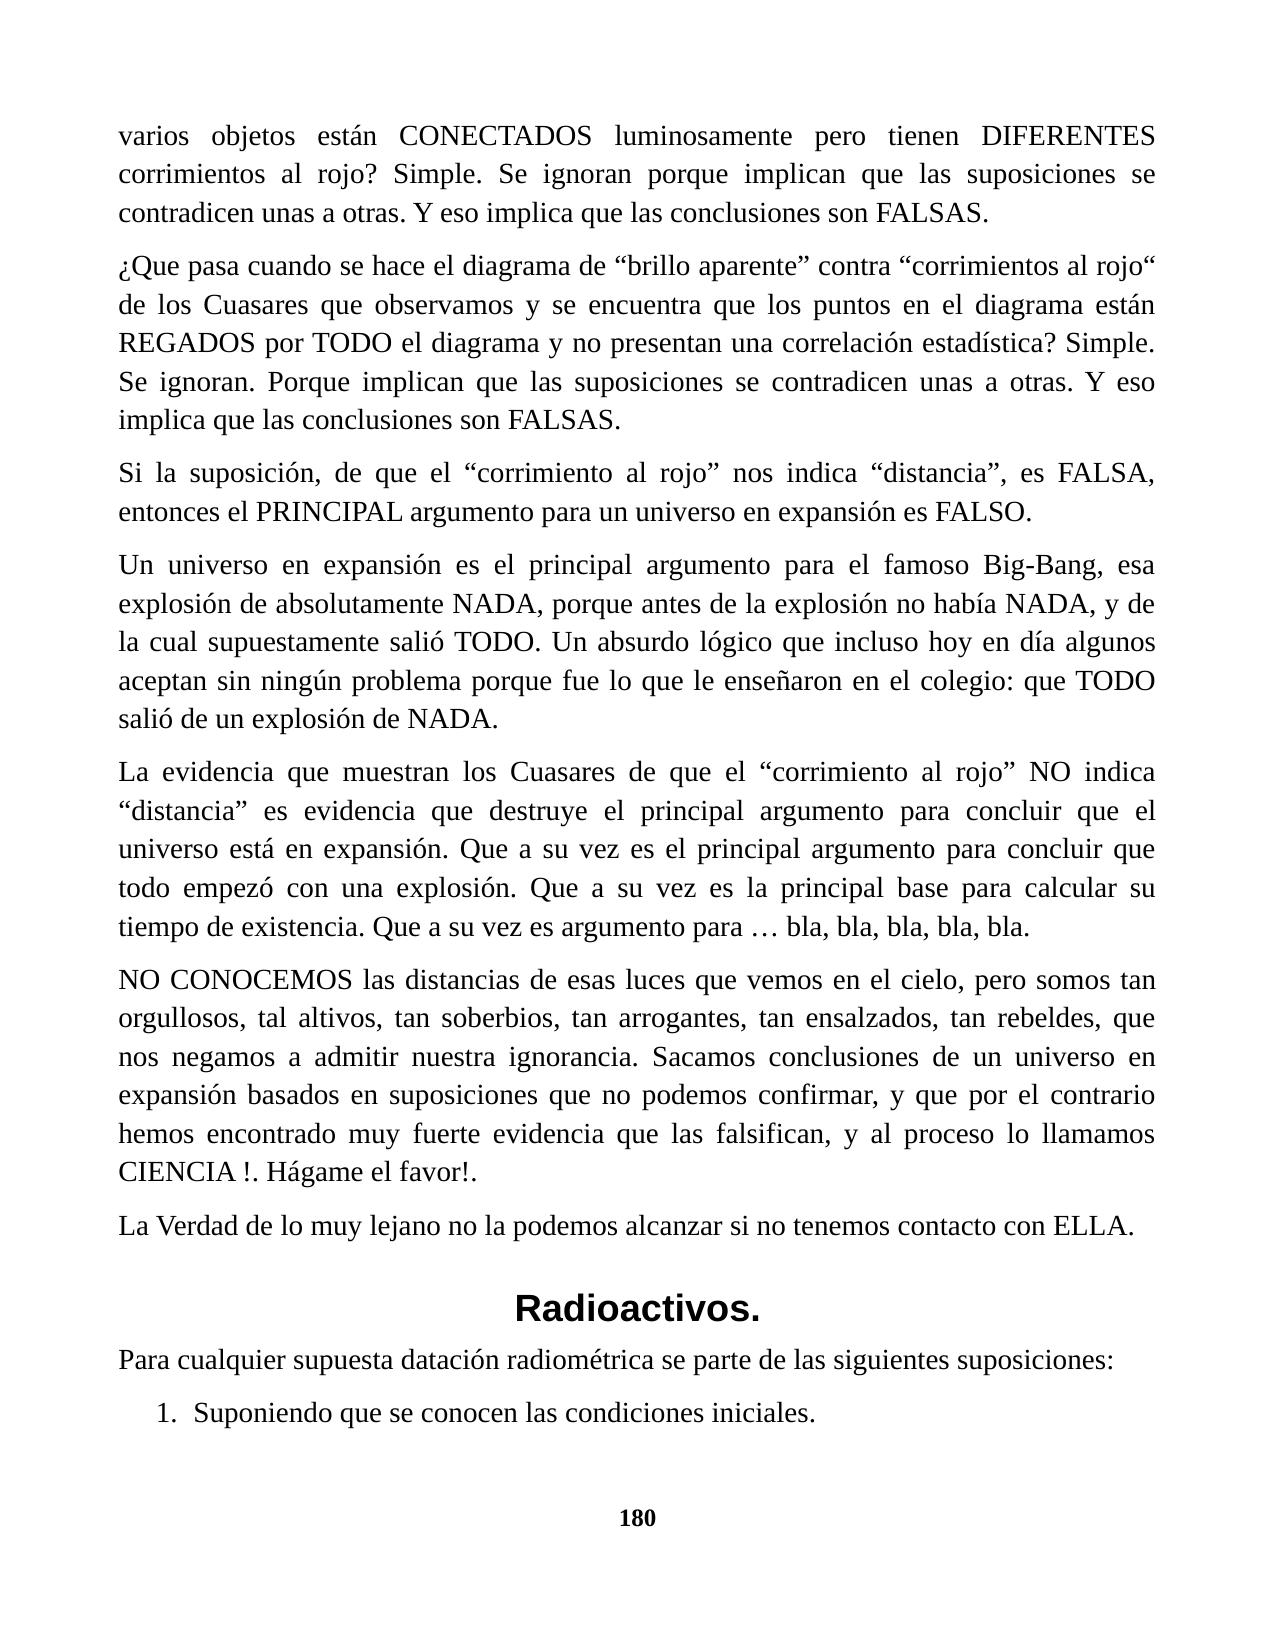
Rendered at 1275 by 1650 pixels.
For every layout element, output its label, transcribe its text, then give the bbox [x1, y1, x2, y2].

text La evidencia que muestran los Cuasares de que el “corrimiento al rojo” NO indica “distancia” es evidencia que destruye el principal argumento para concluir que el universo está en expansión. Que a su vez es el principal argumento para concluir que todo empezó con una explosión. Que a su vez es la principal base para calcular su tiempo de existencia. Que a su vez es argumento para … bla, bla, bla, bla, bla. [118, 754, 1157, 942]
text Si la suposición, de que el “corrimiento al rojo” nos indica “distancia”, es FALSA, entonces el PRINCIPAL argumento para un universo en expansión es FALSO. [118, 456, 1157, 528]
text Para cualquier supuesta datación radiométrica se parte de las siguientes suposiciones: [118, 1342, 1157, 1376]
text La Verdad de lo muy lejano no la podemos alcanzar si no tenemos contacto con ELLA. [118, 1208, 1157, 1241]
subtitle Radioactivos. [118, 1286, 1157, 1329]
text ¿Que pasa cuando se hace el diagrama de “brillo aparente” contra “corrimientos al rojo“ de los Cuasares que observamos y se encuentra que los puntos en el diagrama están REGADOS por TODO el diagrama y no presentan una correlación estadística? Simple. Se ignoran. Porque implican que las suposiciones se contradicen unas a otras. Y eso implica que las conclusiones son FALSAS. [118, 248, 1157, 436]
text varios objetos están CONECTADOS luminosamente pero tienen DIFERENTES corrimientos al rojo? Simple. Se ignoran porque implican que las suposiciones se contradicen unas a otras. Y eso implica que las conclusiones son FALSAS. [118, 118, 1157, 229]
list Suponiendo que se conocen las condiciones iniciales. [156, 1395, 1157, 1429]
text Un universo en expansión es el principal argumento para el famoso Big-Bang, esa explosión de absolutamente NADA, porque antes de la explosión no había NADA, y de la cual supuestamente salió TODO. Un absurdo lógico que incluso hoy en día algunos aceptan sin ningún problema porque fue lo que le enseñaron en el colegio: que TODO salió de un explosión de NADA. [118, 547, 1157, 735]
text NO CONOCEMOS las distancias de esas luces que vemos en el cielo, pero somos tan orgullosos, tal altivos, tan soberbios, tan arrogantes, tan ensalzados, tan rebeldes, que nos negamos a admitir nuestra ignorancia. Sacamos conclusiones de un universo en expansión basados en suposiciones que no podemos confirmar, y que por el contrario hemos encontrado muy fuerte evidencia que las falsifican, y al proceso lo llamamos CIENCIA !. Hágame el favor!. [118, 962, 1157, 1188]
